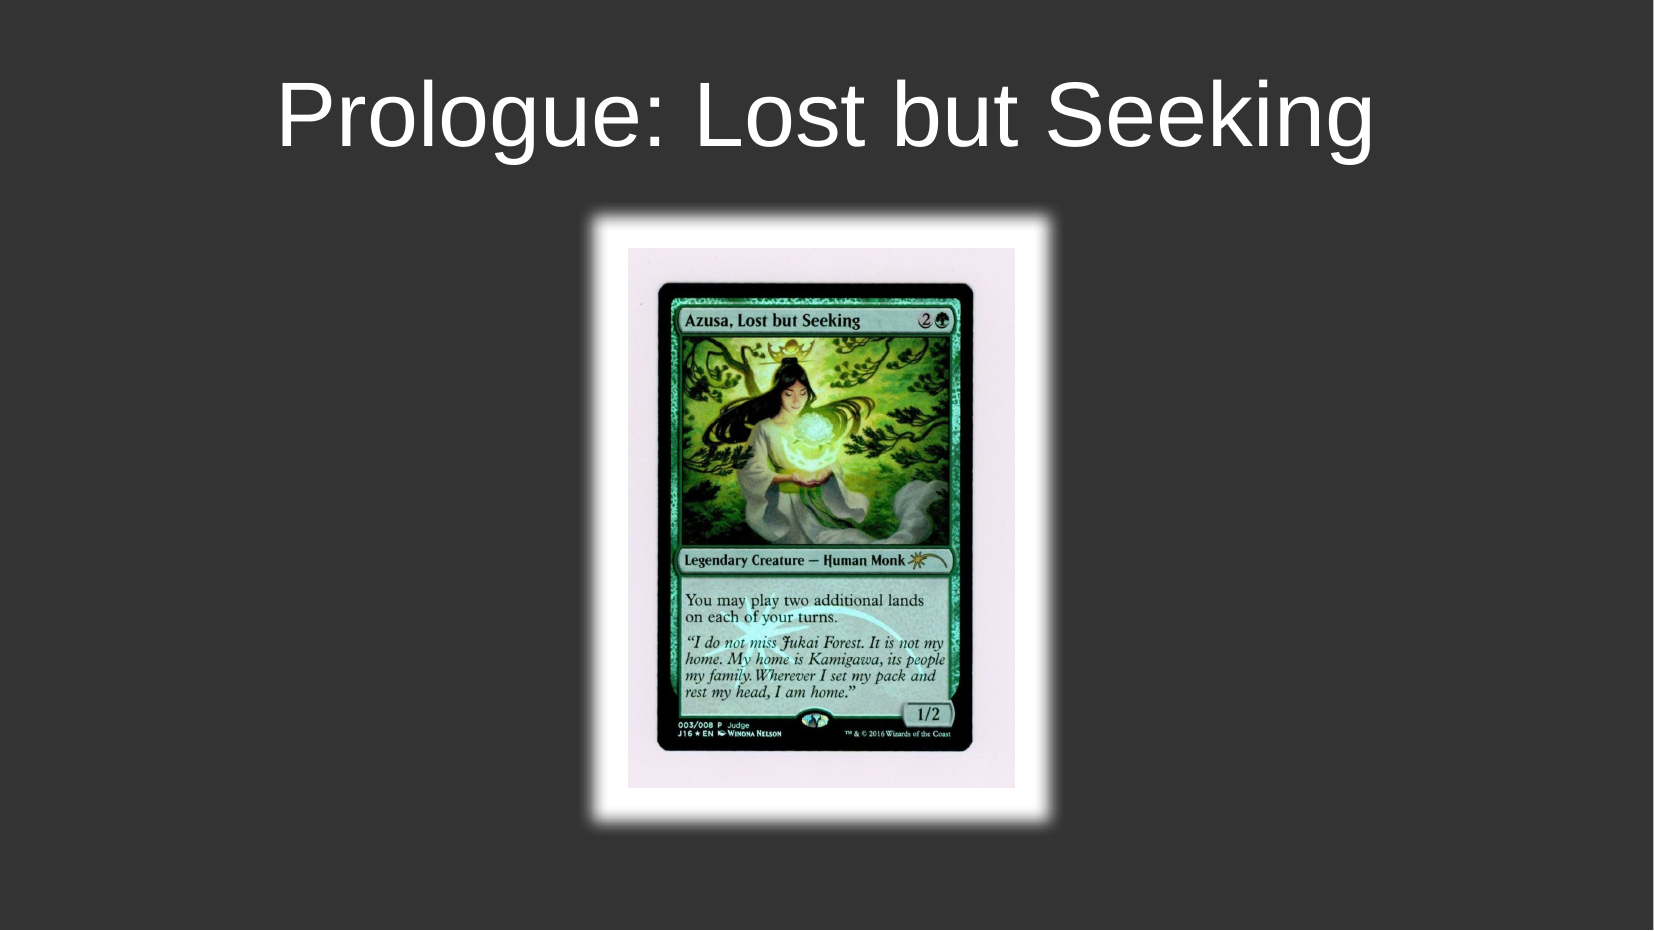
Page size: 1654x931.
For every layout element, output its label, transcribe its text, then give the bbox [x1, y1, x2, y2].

text_box [597, 220, 1045, 817]
picture [628, 248, 1015, 789]
title Prologue: Lost but Seeking [82, 37, 1571, 193]
